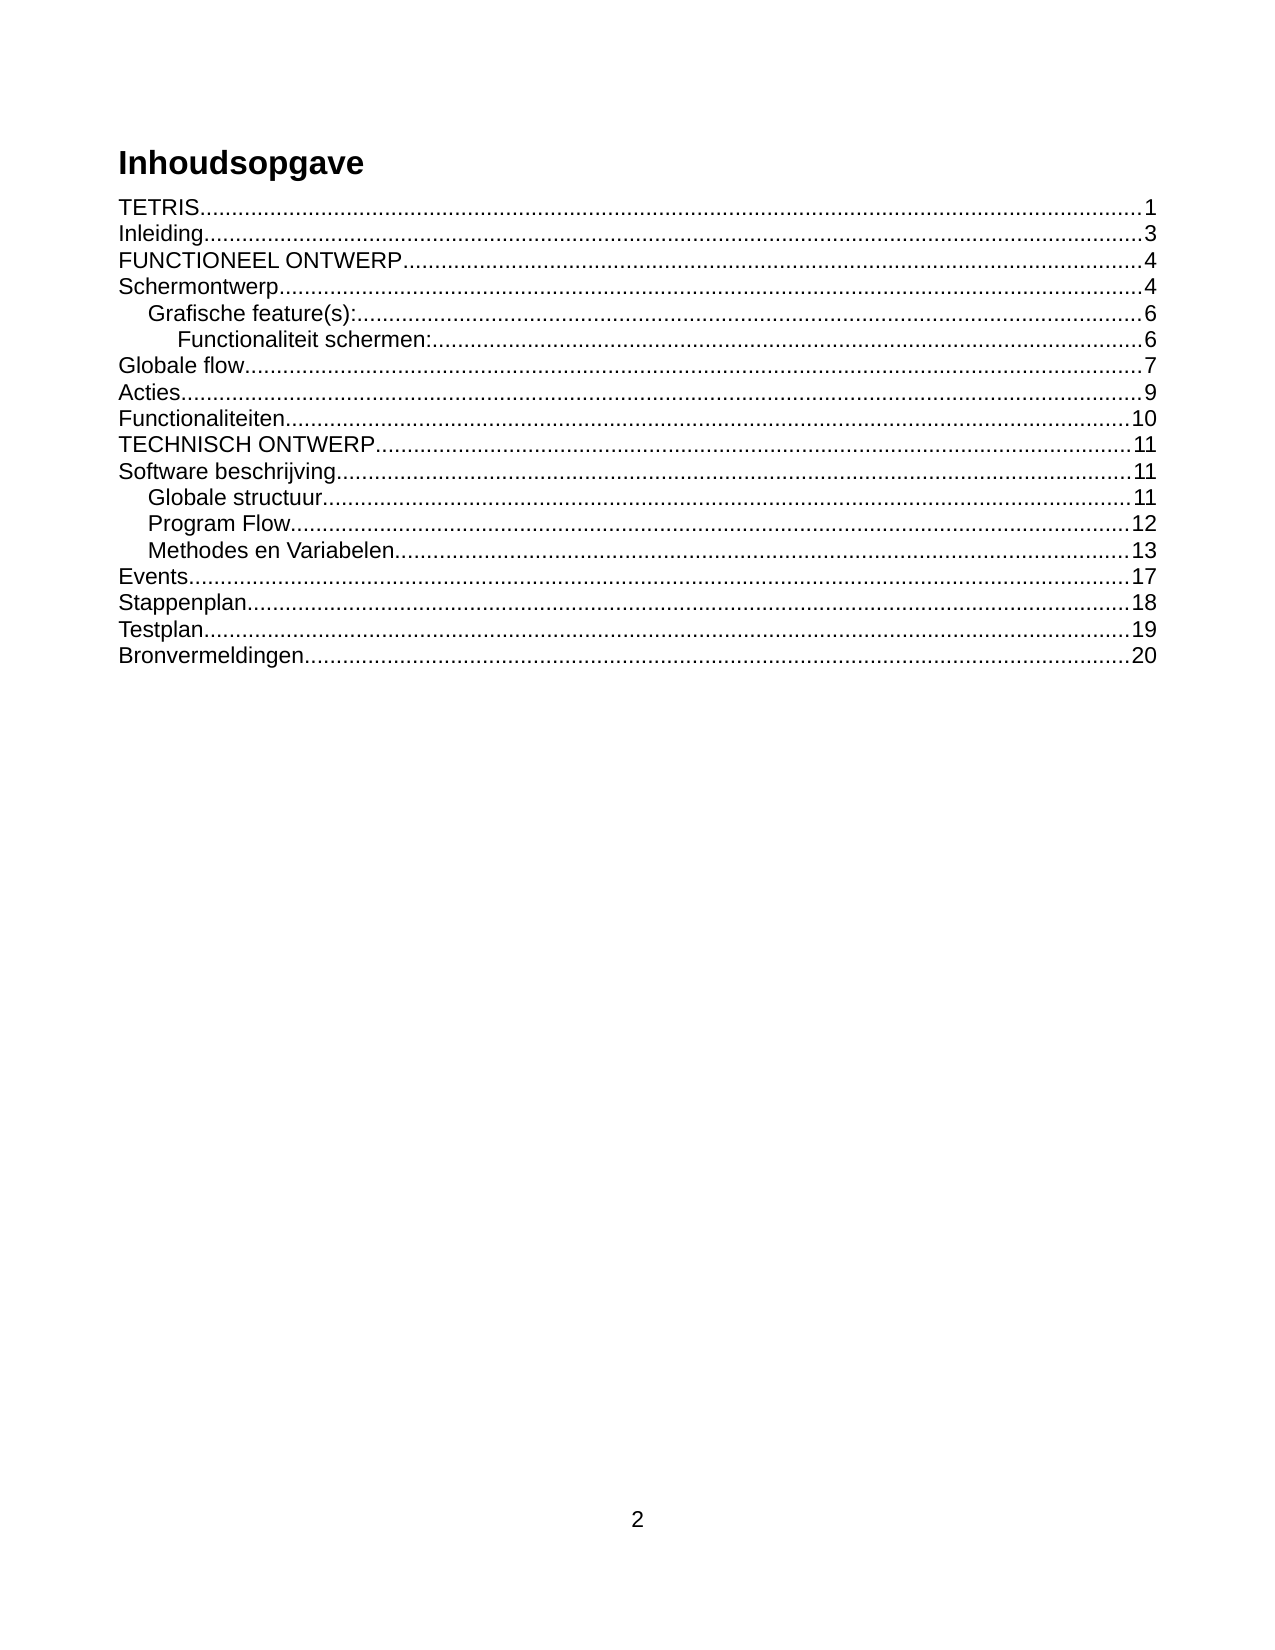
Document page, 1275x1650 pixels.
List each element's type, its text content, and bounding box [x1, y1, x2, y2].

subtitle Inhoudsopgave [118, 143, 1157, 182]
text Schermontwerp 4 [118, 273, 1157, 299]
text Functionaliteiten 10 [118, 405, 1157, 431]
text TECHNISCH ONTWERP 11 [118, 431, 1157, 458]
text Acties 9 [118, 378, 1157, 405]
text Testplan 19 [118, 616, 1157, 642]
text Methodes en Variabelen 13 [148, 537, 1157, 563]
text Bronvermeldingen 20 [118, 642, 1157, 668]
text TETRIS 1 [118, 194, 1157, 220]
text Software beschrijving 11 [118, 458, 1157, 484]
text Functionaliteit schermen: 6 [177, 326, 1157, 352]
text Globale structuur 11 [148, 484, 1157, 510]
text Globale flow 7 [118, 352, 1157, 378]
text Grafische feature(s): 6 [148, 299, 1157, 326]
text Stappenplan 18 [118, 589, 1157, 616]
text FUNCTIONEEL ONTWERP 4 [118, 247, 1157, 273]
text Inleiding 3 [118, 220, 1157, 247]
text Program Flow 12 [148, 510, 1157, 537]
text Events 17 [118, 563, 1157, 589]
